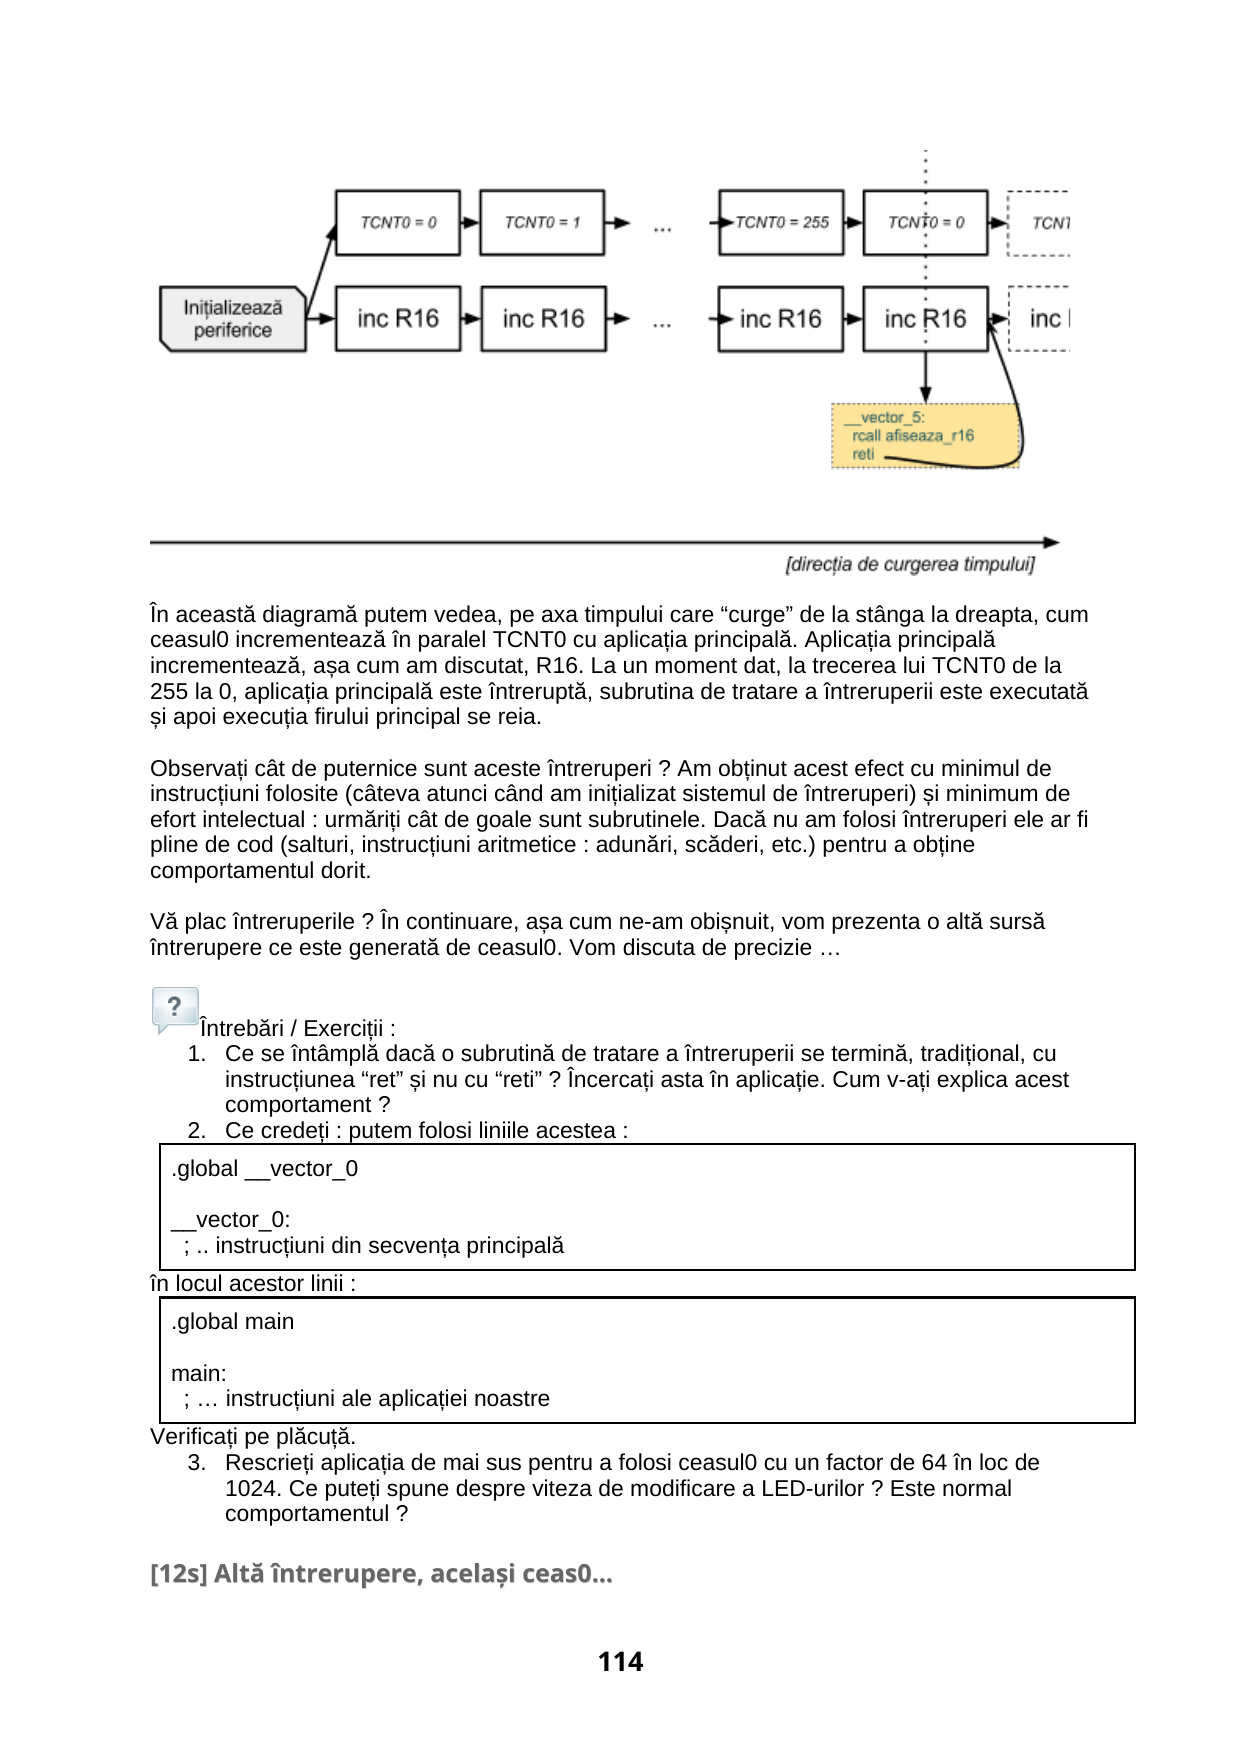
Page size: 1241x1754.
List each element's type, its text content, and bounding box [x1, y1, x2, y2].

table_header .global __vector_0 __vector_0: ; .. instrucțiuni din secvența principală [161, 1145, 1134, 1269]
text Observați cât de puternice sunt aceste întreruperi ? Am obținut acest efect cu minimul de instrucțiuni folosite (câteva atunci când am inițializat sistemul de întreruperi) și minimum de efort intelectual : urmăriți cât de goale sunt subrutinele. Dacă nu am folosi întreruperi ele ar fi pline de cod (salturi, instrucțiuni aritmetice : adunări, scăderi, etc.) pentru a obține comportamentul dorit. [150, 755, 1091, 883]
list Ce credeți : putem folosi liniile acestea : [187, 1118, 1091, 1143]
table_header .global main main: ; … instrucțiuni ale aplicației noastre [161, 1299, 1134, 1422]
picture [150, 986, 200, 1036]
subtitle [12s] Altă întrerupere, același ceas0... [150, 1556, 1091, 1590]
text Verificați pe plăcuță. [150, 1424, 1091, 1449]
text Întrebări / Exerciții : [150, 1012, 1091, 1041]
text în locul acestor linii : [150, 1271, 1091, 1296]
list Ce se întâmplă dacă o subrutină de tratare a întreruperii se termină, tradițional, cu instrucțiunea “ret” și nu cu “reti” ? Încercați asta în aplicație. Cum v-ați explica acest comportament ? [187, 1041, 1091, 1118]
picture [150, 150, 1071, 576]
list Rescrieți aplicația de mai sus pentru a folosi ceasul0 cu un factor de 64 în loc de 1024. Ce puteți spune despre viteza de modificare a LED-urilor ? Este normal comportamentul ? [187, 1449, 1091, 1526]
text În această diagramă putem vedea, pe axa timpului care “curge” de la stânga la dreapta, cum ceasul0 incrementează în paralel TCNT0 cu aplicația principală. Aplicația principală incrementează, așa cum am discutat, R16. La un moment dat, la trecerea lui TCNT0 de la 255 la 0, aplicația principală este întreruptă, subrutina de tratare a întreruperii este executată și apoi execuția firului principal se reia. [150, 602, 1091, 730]
text Vă plac întreruperile ? În continuare, așa cum ne-am obișnuit, vom prezenta o altă sursă întrerupere ce este generată de ceasul0. Vom discuta de precizie … [150, 909, 1091, 960]
